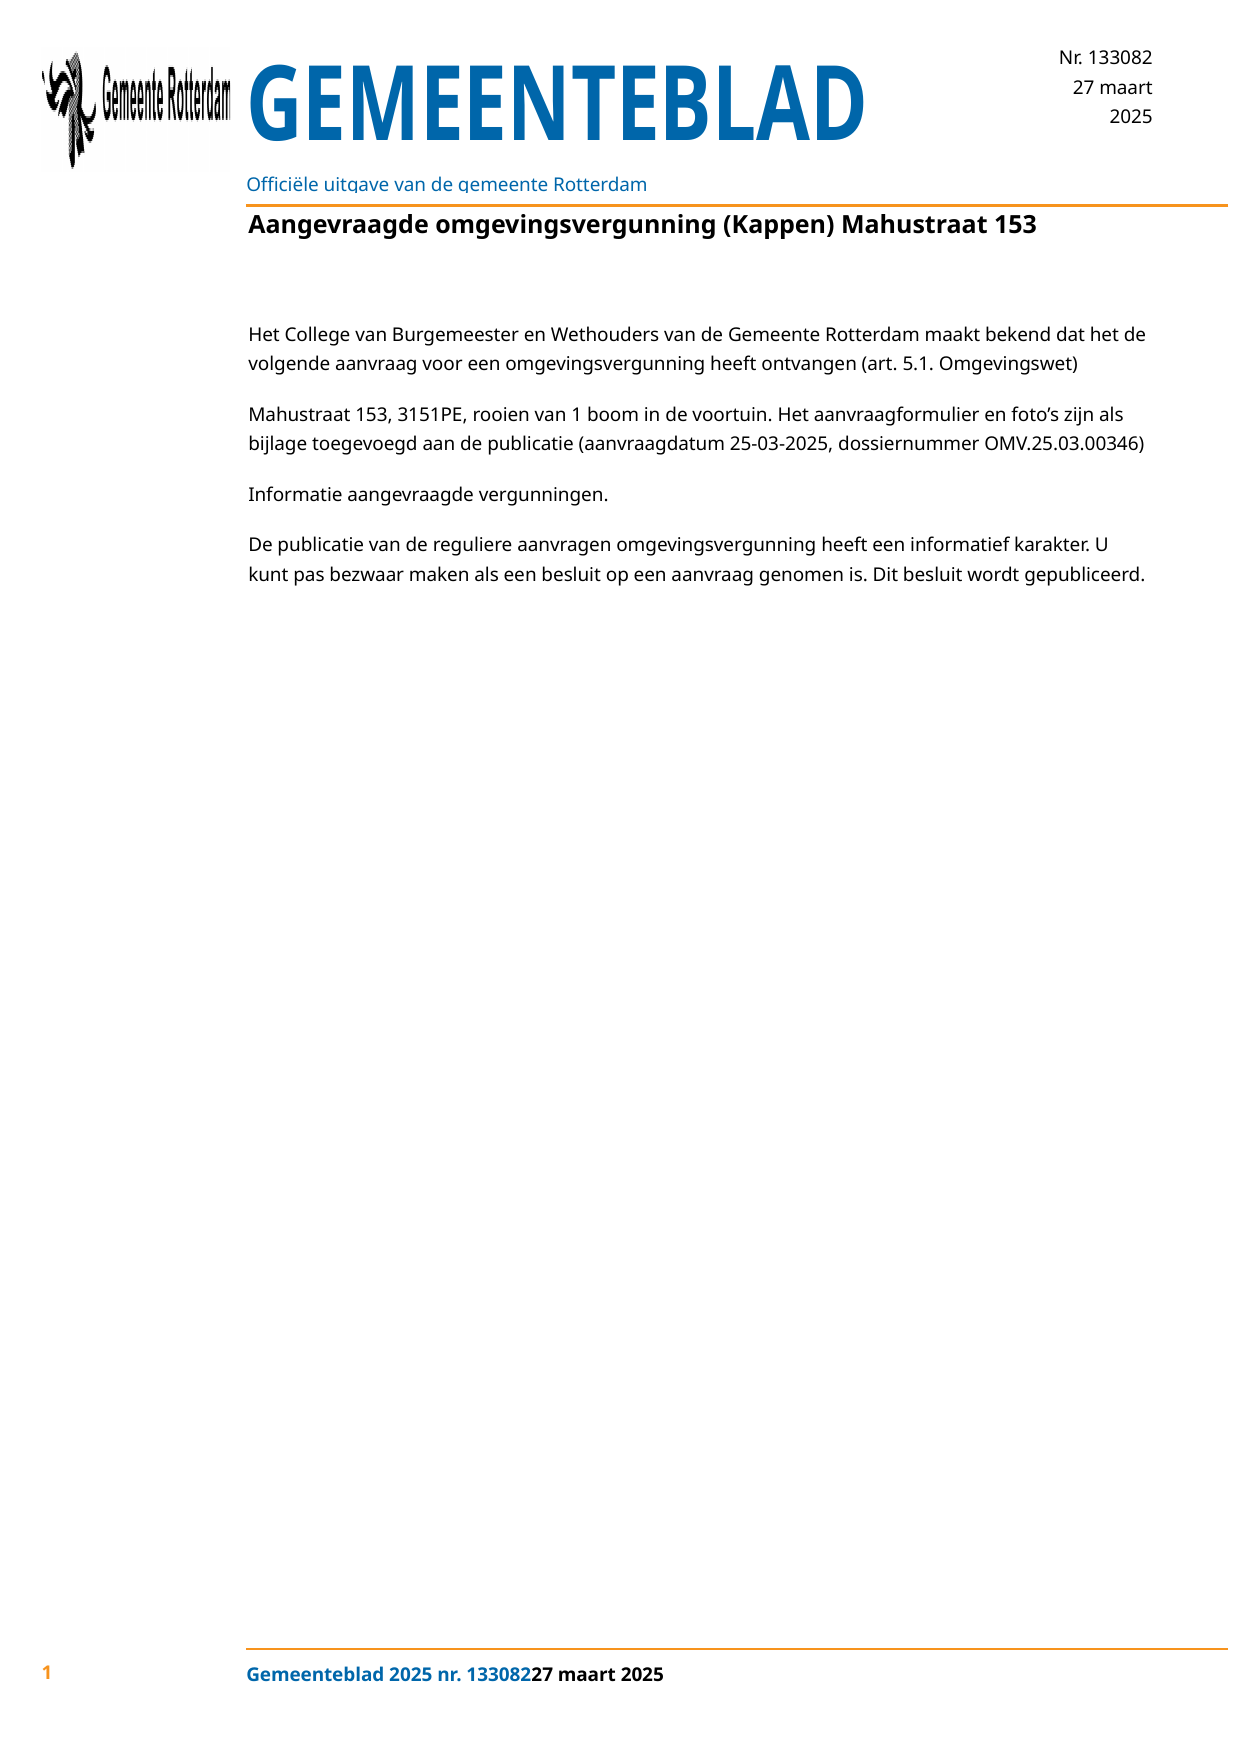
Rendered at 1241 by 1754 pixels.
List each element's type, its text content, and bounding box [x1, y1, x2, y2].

text Informatie aangevraagde vergunningen. [248, 481, 1152, 506]
text Het College van Burgemeester en Wethouders van de Gemeente Rotterdam maakt bekend dat het de volgende aanvraag voor een omgevingsvergunning heeft ontvangen (art. 5.1. Omgevingswet) [248, 321, 1152, 376]
picture [41, 47, 231, 172]
text De publicatie van de reguliere aanvragen omgevingsvergunning heeft een informatief karakter. U kunt pas bezwaar maken als een besluit op een aanvraag genomen is. Dit besluit wordt gepubliceerd. [248, 531, 1152, 586]
text Aangevraagde omgevingsvergunning (Kappen) Mahustraat 153 [248, 207, 1152, 241]
text Mahustraat 153, 3151PE, rooien van 1 boom in de voortuin. Het aanvraagformulier en foto’s zijn als bijlage toegevoegd aan de publicatie (aanvraagdatum 25-03-2025, dossiernummer OMV.25.03.00346) [248, 401, 1152, 456]
